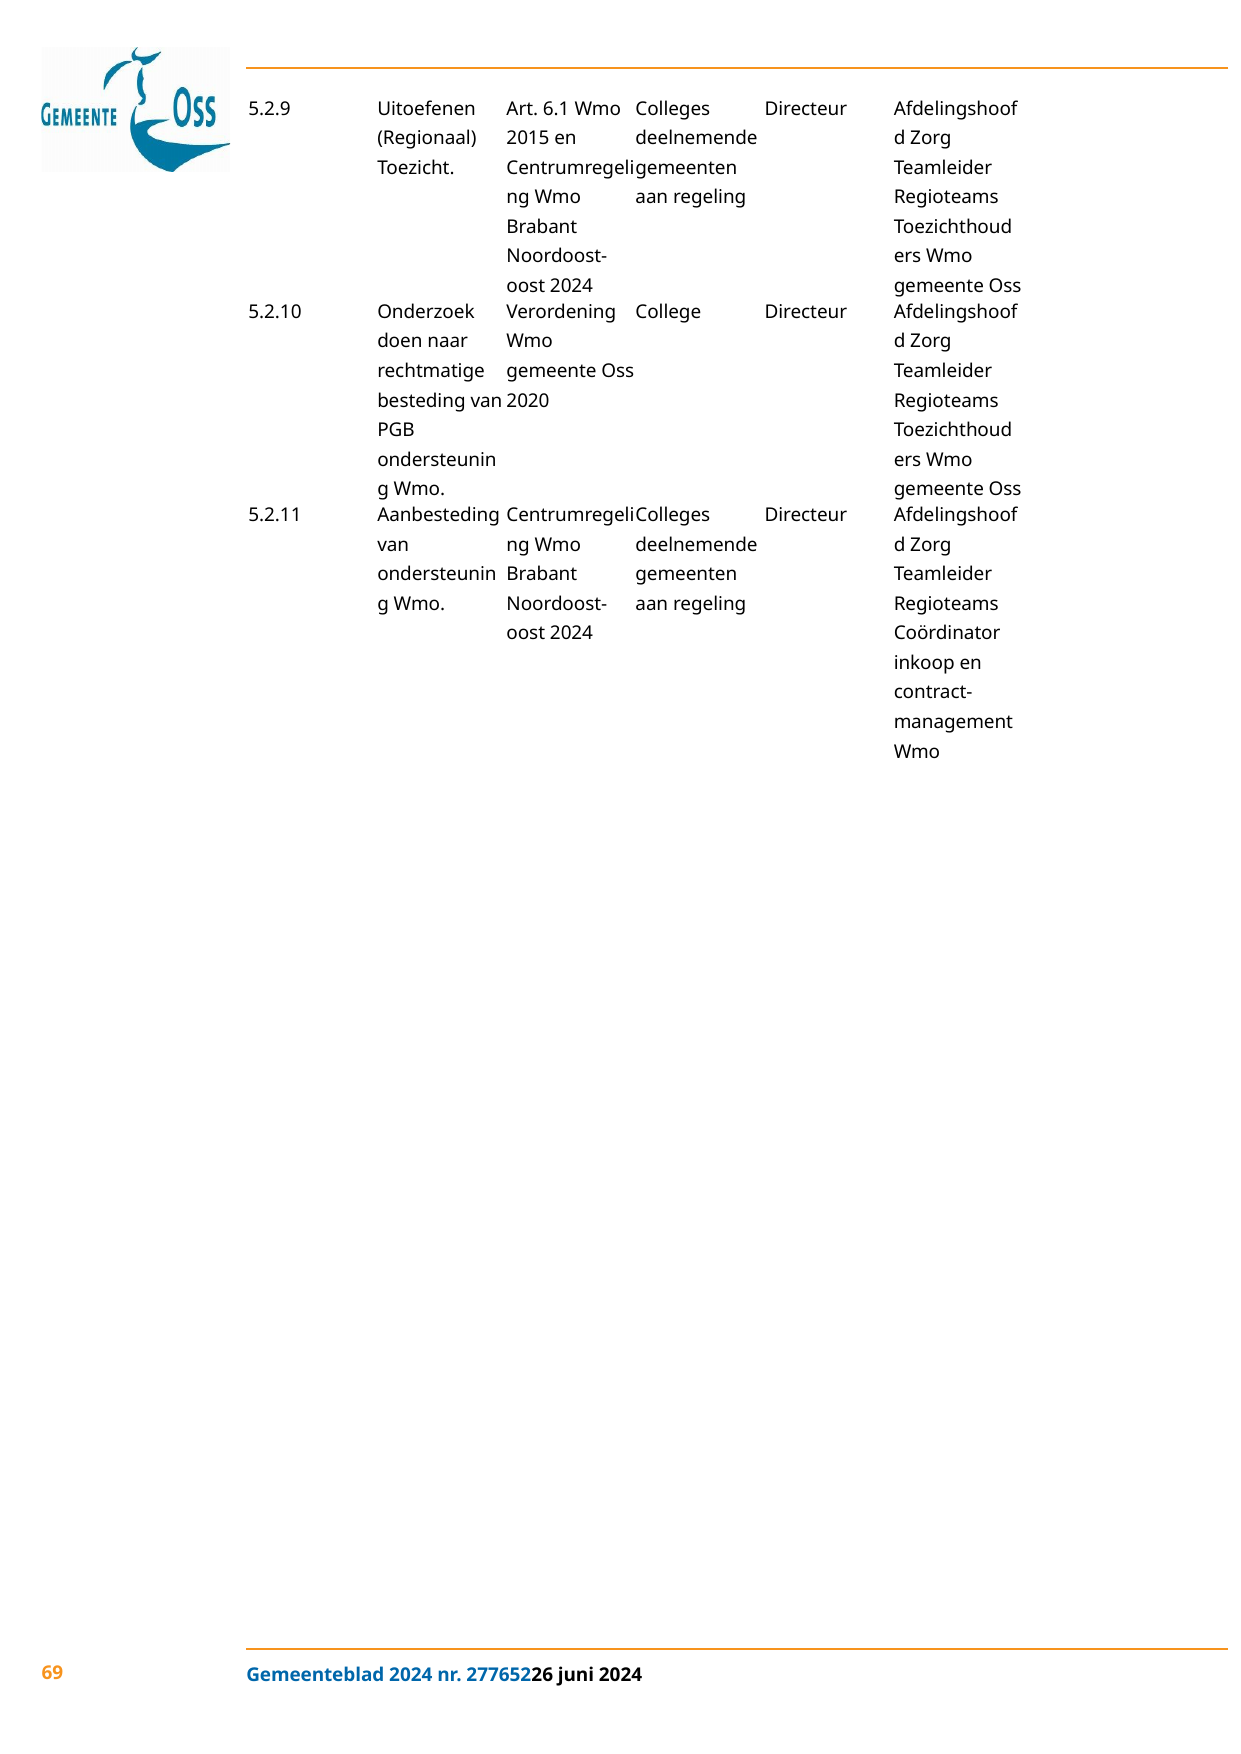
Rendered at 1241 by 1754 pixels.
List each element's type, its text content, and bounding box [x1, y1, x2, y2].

table_cell [1023, 95, 1152, 298]
table_cell Afdelingshoofd Zorg Teamleider Regioteams Toezichthouders Wmo gemeente Oss [894, 95, 1022, 298]
table_cell Directeur [764, 95, 893, 298]
table_cell 5.2.11 [248, 501, 377, 764]
table_cell Onderzoek doen naar rechtmatige besteding van PGB ondersteuning Wmo. [377, 298, 506, 501]
table_cell Art. 6.1 Wmo 2015 en Centrumregeling Wmo Brabant Noordoost-oost 2024 [506, 95, 635, 298]
table_cell Colleges deelnemende gemeenten aan regeling [635, 95, 764, 298]
table_cell [1023, 501, 1152, 764]
table_cell [1023, 298, 1152, 501]
table_cell Centrumregeling Wmo Brabant Noordoost-oost 2024 [506, 501, 635, 764]
table_cell Directeur [764, 501, 893, 764]
table_cell Uitoefenen (Regionaal) Toezicht. [377, 95, 506, 298]
table_cell Afdelingshoofd Zorg Teamleider Regioteams Toezichthouders Wmo gemeente Oss [894, 298, 1022, 501]
table_cell Verordening Wmo gemeente Oss 2020 [506, 298, 635, 501]
table_cell Colleges deelnemende gemeenten aan regeling [635, 501, 764, 764]
table_cell College [635, 298, 764, 501]
table_cell Afdelingshoofd Zorg Teamleider Regioteams Coördinator inkoop en contract­management Wmo [894, 501, 1022, 764]
table_cell Directeur [764, 298, 893, 501]
table_cell Aanbesteding van ondersteuning Wmo. [377, 501, 506, 764]
picture [41, 47, 231, 172]
table_cell 5.2.10 [248, 298, 377, 501]
table_cell 5.2.9 [248, 95, 377, 298]
